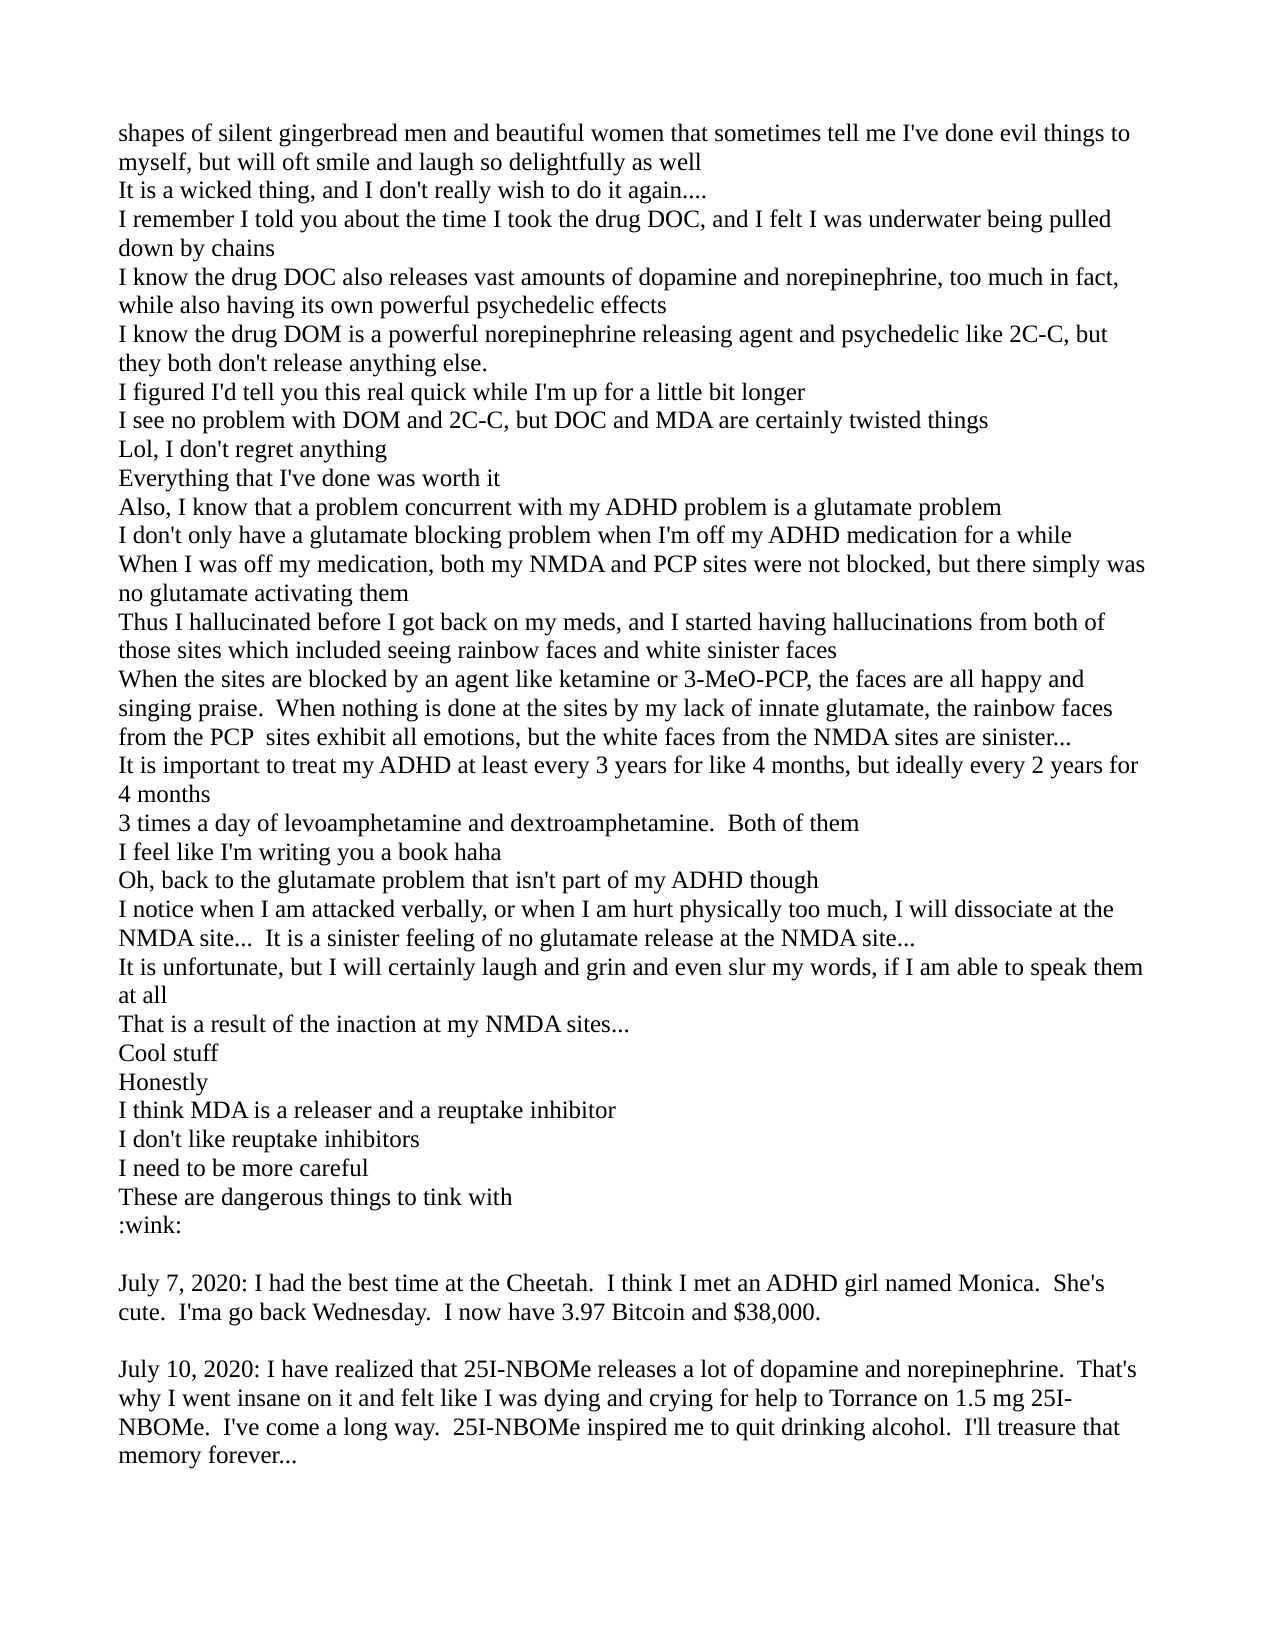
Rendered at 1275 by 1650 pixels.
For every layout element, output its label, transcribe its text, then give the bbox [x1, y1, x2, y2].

text shapes of silent gingerbread men and beautiful women that sometimes tell me I've done evil things to myself, but will oft smile and laugh so delightfully as well [118, 118, 1157, 176]
text I see no problem with DOM and 2C-C, but DOC and MDA are certainly twisted things [118, 406, 1157, 434]
text It is a wicked thing, and I don't really wish to do it again.... [118, 176, 1157, 204]
text Oh, back to the glutamate problem that isn't part of my ADHD though [118, 866, 1157, 894]
text Cool stuff [118, 1038, 1157, 1067]
text I don't only have a glutamate blocking problem when I'm off my ADHD medication for a while [118, 521, 1157, 549]
text 3 times a day of levoamphetamine and dextroamphetamine. Both of them [118, 808, 1157, 837]
text I know the drug DOM is a powerful norepinephrine releasing agent and psychedelic like 2C-C, but they both don't release anything else. [118, 319, 1157, 377]
text July 10, 2020: I have realized that 25I-NBOMe releases a lot of dopamine and norepinephrine. That's why I went insane on it and felt like I was dying and crying for help to Torrance on 1.5 mg 25I-NBOMe. I've come a long way. 25I-NBOMe inspired me to quit drinking alcohol. I'll treasure that memory forever... [118, 1354, 1157, 1469]
text Lol, I don't regret anything [118, 434, 1157, 463]
text :wink: [118, 1211, 1157, 1239]
text July 7, 2020: I had the best time at the Cheetah. I think I met an ADHD girl named Monica. She's cute. I'ma go back Wednesday. I now have 3.97 Bitcoin and $38,000. [118, 1268, 1157, 1326]
text Everything that I've done was worth it [118, 463, 1157, 492]
text I need to be more careful [118, 1153, 1157, 1182]
text When I was off my medication, both my NMDA and PCP sites were not blocked, but there simply was no glutamate activating them [118, 549, 1157, 607]
text Honestly [118, 1067, 1157, 1096]
text I feel like I'm writing you a book haha [118, 837, 1157, 866]
text I think MDA is a releaser and a reuptake inhibitor [118, 1096, 1157, 1124]
text These are dangerous things to tink with [118, 1182, 1157, 1211]
text It is unfortunate, but I will certainly laugh and grin and even slur my words, if I am able to speak them at all [118, 952, 1157, 1009]
text I remember I told you about the time I took the drug DOC, and I felt I was underwater being pulled down by chains [118, 204, 1157, 262]
text I figured I'd tell you this real quick while I'm up for a little bit longer [118, 377, 1157, 406]
text That is a result of the inaction at my NMDA sites... [118, 1009, 1157, 1038]
text I don't like reuptake inhibitors [118, 1124, 1157, 1153]
text Thus I hallucinated before I got back on my meds, and I started having hallucinations from both of those sites which included seeing rainbow faces and white sinister faces [118, 607, 1157, 664]
text When the sites are blocked by an agent like ketamine or 3-MeO-PCP, the faces are all happy and singing praise. When nothing is done at the sites by my lack of innate glutamate, the rainbow faces from the PCP sites exhibit all emotions, but the white faces from the NMDA sites are sinister... [118, 664, 1157, 751]
text I notice when I am attacked verbally, or when I am hurt physically too much, I will dissociate at the NMDA site... It is a sinister feeling of no glutamate release at the NMDA site... [118, 894, 1157, 952]
text I know the drug DOC also releases vast amounts of dopamine and norepinephrine, too much in fact, while also having its own powerful psychedelic effects [118, 262, 1157, 319]
text Also, I know that a problem concurrent with my ADHD problem is a glutamate problem [118, 492, 1157, 521]
text It is important to treat my ADHD at least every 3 years for like 4 months, but ideally every 2 years for 4 months [118, 751, 1157, 808]
